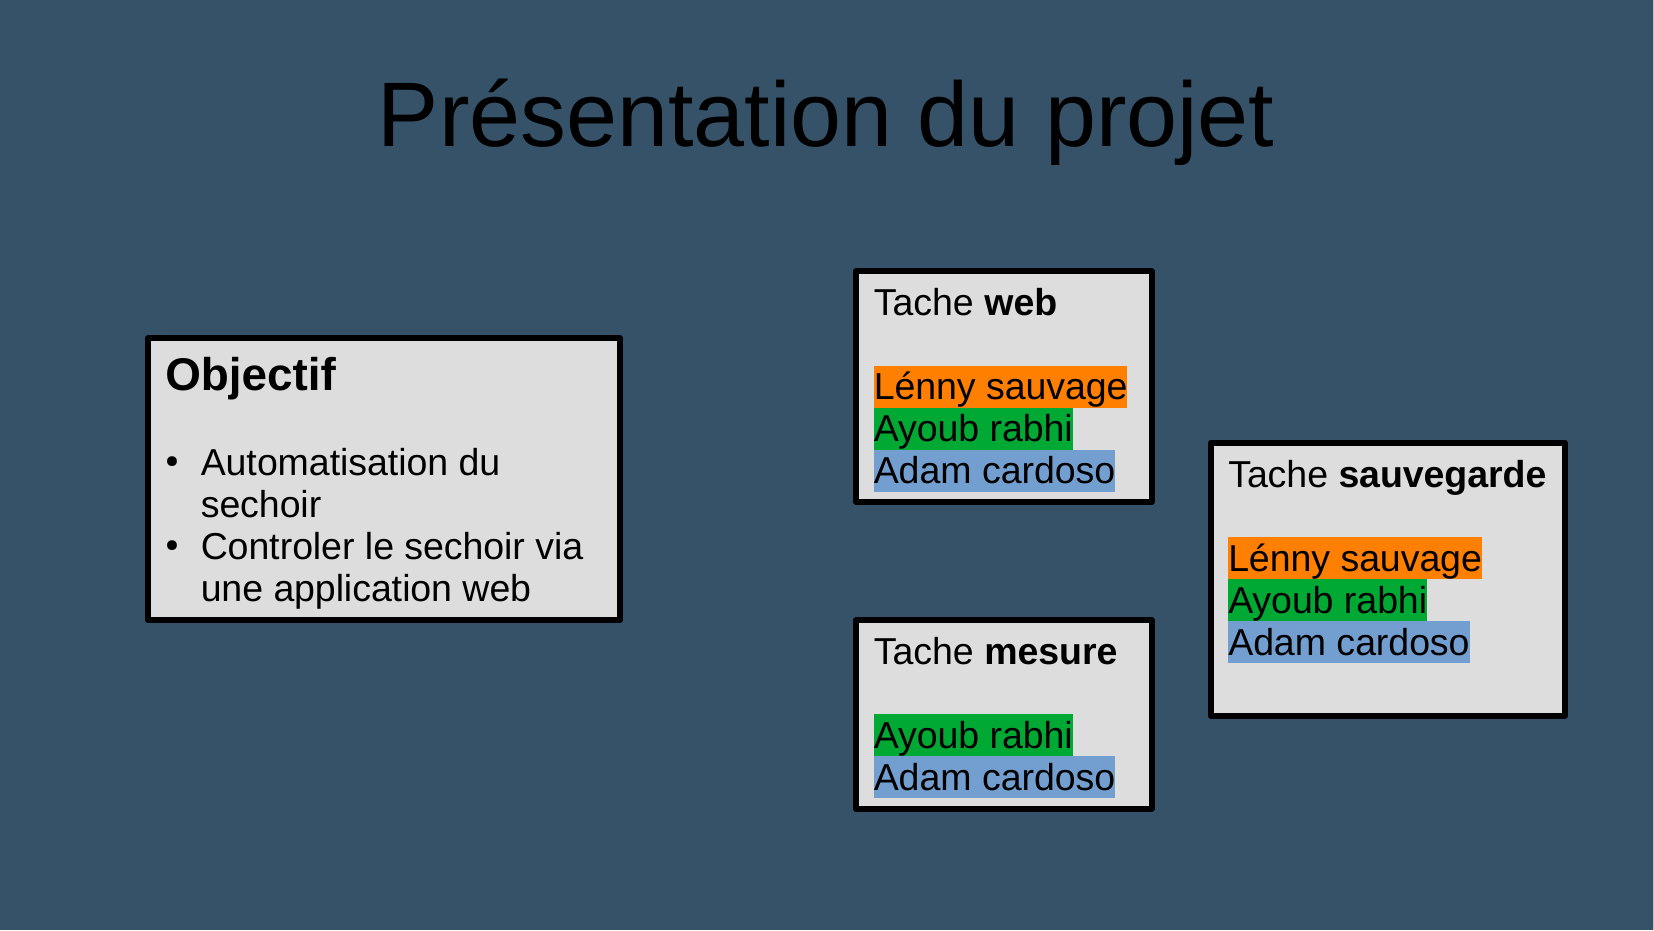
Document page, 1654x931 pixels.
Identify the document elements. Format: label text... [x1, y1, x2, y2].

text_box Objectif Automatisation du sechoir Controler le sechoir via une application web [147, 338, 621, 621]
text_box Tache web Lénny sauvage Ayoub rabhi Adam cardoso [856, 271, 1152, 502]
text_box Tache sauvegarde Lénny sauvage Ayoub rabhi Adam cardoso [1210, 442, 1565, 716]
title Présentation du projet [82, 37, 1571, 193]
text_box Tache mesure Ayoub rabhi Adam cardoso [856, 620, 1152, 809]
